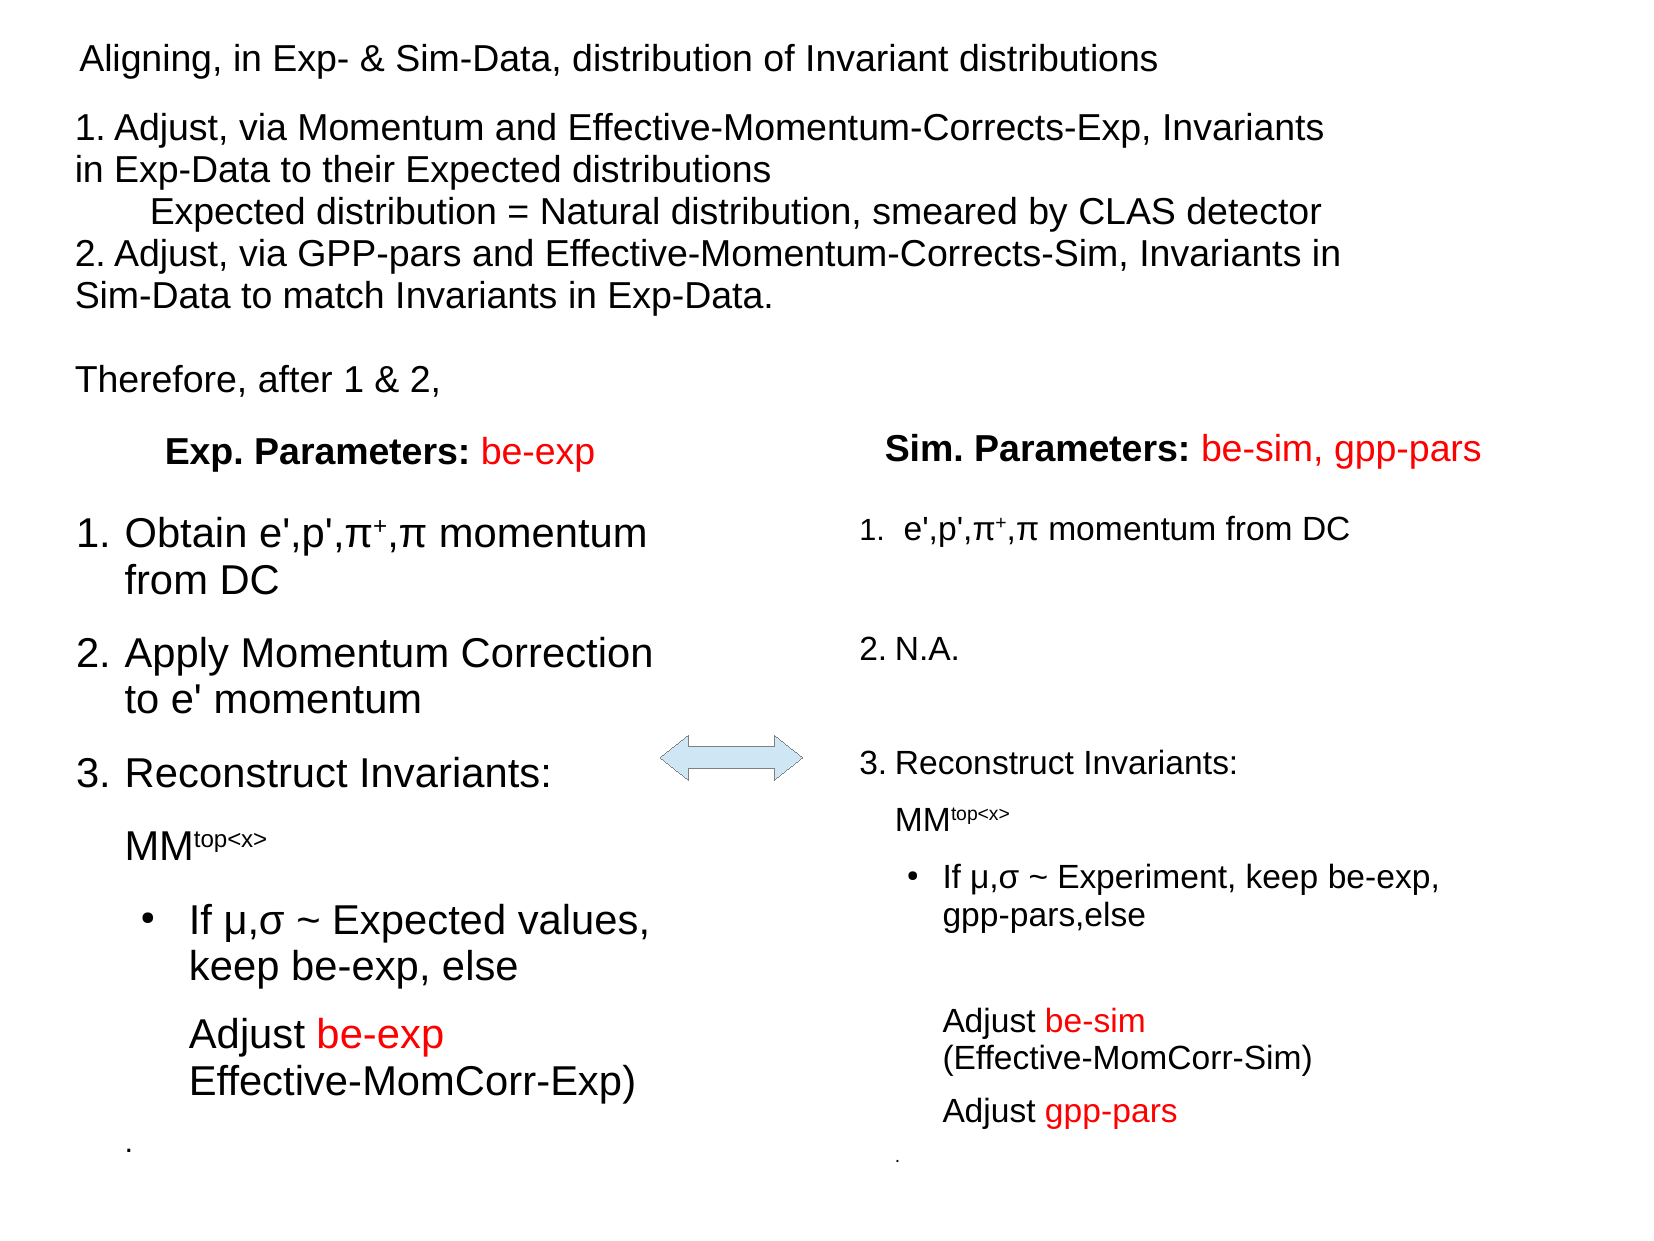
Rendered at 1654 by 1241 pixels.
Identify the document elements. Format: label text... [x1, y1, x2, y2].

text_box [660, 735, 803, 781]
list e',p',π+,π momentum from DC N.A. Reconstruct Invariants: MMtop<x> If μ,σ ~ Experiment, keep be-exp, gpp-pars,else Adjust be-sim (Effective-MomCorr-Sim) Adjust gpp-pars . [847, 510, 1471, 1186]
list Obtain e',p',π+,π momentum from DC Apply Momentum Correction to e' momentum Reconstruct Invariants: MMtop<x> If μ,σ ~ Expected values, keep be-exp, else Adjust be-exp Effective-MomCorr-Exp) . [60, 534, 683, 1186]
text_box Aligning, in Exp- & Sim-Data, distribution of Invariant distributions [64, 30, 1336, 99]
text_box 1. Adjust, via Momentum and Effective-Momentum-Corrects-Exp, Invariants in Exp-Data to their Expected distributions Expected distribution = Natural distribution, smeared by CLAS detector 2. Adjust, via GPP-pars and Effective-Momentum-Corrects-Sim, Invariants in Sim-Data to match Invariants in Exp-Data. Therefore, after 1 & 2, [60, 99, 1366, 534]
text_box Sim. Parameters: be-sim, gpp-pars [1366, 420, 1501, 477]
